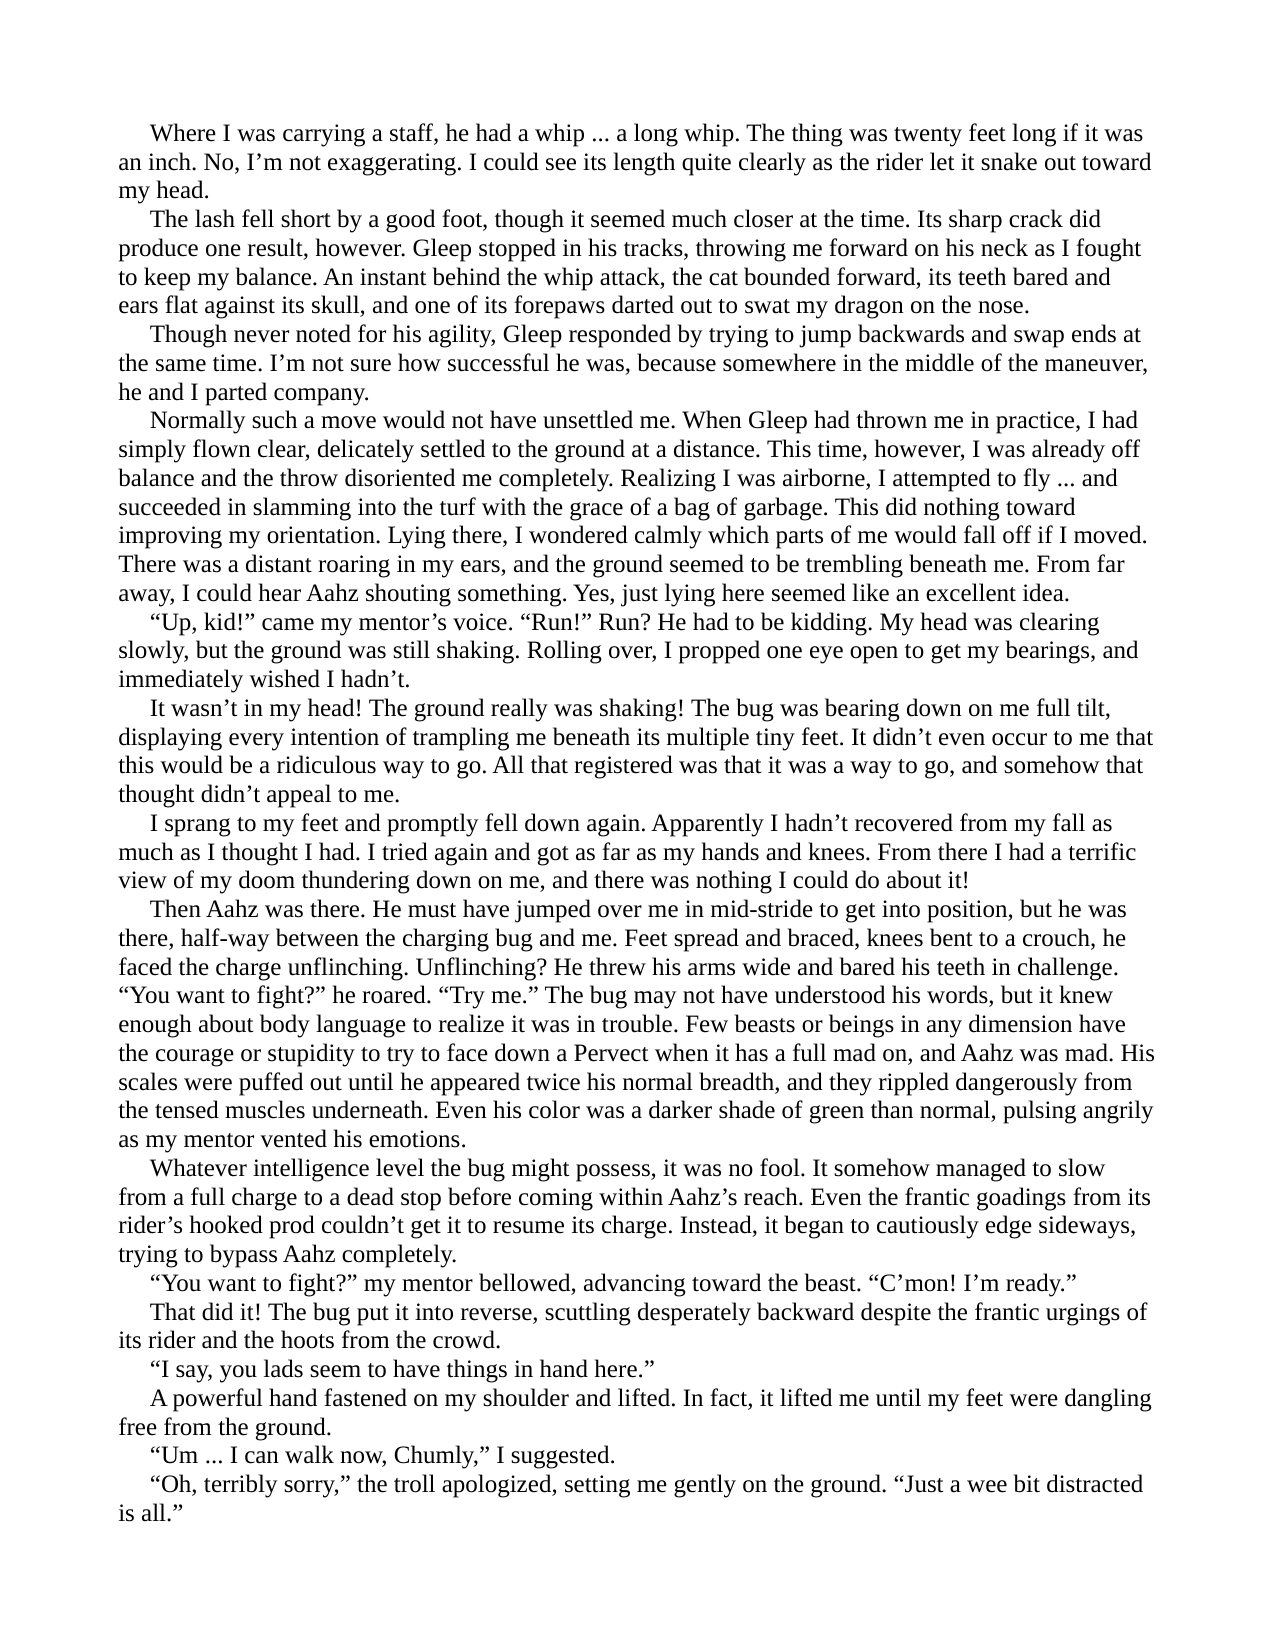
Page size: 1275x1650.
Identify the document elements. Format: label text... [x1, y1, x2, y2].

text Though never noted for his agility, Gleep responded by trying to jump backwards and swap ends at the same time. I’m not sure how successful he was, because somewhere in the middle of the maneuver, he and I parted company. [118, 319, 1157, 406]
text “Um ... I can walk now, Chumly,” I suggested. [118, 1441, 1157, 1469]
text I sprang to my feet and promptly fell down again. Apparently I hadn’t recovered from my fall as much as I thought I had. I tried again and got as far as my hands and knees. From there I had a terrific view of my doom thundering down on me, and there was nothing I could do about it! [118, 808, 1157, 894]
text Normally such a move would not have unsettled me. When Gleep had thrown me in practice, I had simply flown clear, delicately settled to the ground at a distance. This time, however, I was already off balance and the throw disoriented me completely. Realizing I was airborne, I attempted to fly ... and succeeded in slamming into the turf with the grace of a bag of garbage. This did nothing toward improving my orientation. Lying there, I wondered calmly which parts of me would fall off if I moved. There was a distant roaring in my ears, and the ground seemed to be trembling beneath me. From far away, I could hear Aahz shouting something. Yes, just lying here seemed like an excellent idea. [118, 406, 1157, 607]
text “Up, kid!” came my mentor’s voice. “Run!” Run? He had to be kidding. My head was clearing slowly, but the ground was still shaking. Rolling over, I propped one eye open to get my bearings, and immediately wished I hadn’t. [118, 607, 1157, 693]
text Whatever intelligence level the bug might possess, it was no fool. It somehow managed to slow from a full charge to a dead stop before coming within Aahz’s reach. Even the frantic goadings from its rider’s hooked prod couldn’t get it to resume its charge. Instead, it began to cautiously edge sideways, trying to bypass Aahz completely. [118, 1153, 1157, 1268]
text “Oh, terribly sorry,” the troll apologized, setting me gently on the ground. “Just a wee bit distracted is all.” [118, 1469, 1157, 1527]
text “I say, you lads seem to have things in hand here.” [118, 1354, 1157, 1383]
text The lash fell short by a good foot, though it seemed much closer at the time. Its sharp crack did produce one result, however. Gleep stopped in his tracks, throwing me forward on his neck as I fought to keep my balance. An instant behind the whip attack, the cat bounded forward, its teeth bared and ears flat against its skull, and one of its forepaws darted out to swat my dragon on the nose. [118, 204, 1157, 319]
text Then Aahz was there. He must have jumped over me in mid-stride to get into position, but he was there, half-way between the charging bug and me. Feet spread and braced, knees bent to a crouch, he faced the charge unflinching. Unflinching? He threw his arms wide and bared his teeth in challenge. “You want to fight?” he roared. “Try me.” The bug may not have understood his words, but it knew enough about body language to realize it was in trouble. Few beasts or beings in any dimension have the courage or stupidity to try to face down a Pervect when it has a full mad on, and Aahz was mad. His scales were puffed out until he appeared twice his normal breadth, and they rippled dangerously from the tensed muscles underneath. Even his color was a darker shade of green than normal, pulsing angrily as my mentor vented his emotions. [118, 894, 1157, 1153]
text A powerful hand fastened on my shoulder and lifted. In fact, it lifted me until my feet were dangling free from the ground. [118, 1383, 1157, 1441]
text That did it! The bug put it into reverse, scuttling desperately backward despite the frantic urgings of its rider and the hoots from the crowd. [118, 1297, 1157, 1354]
text Where I was carrying a staff, he had a whip ... a long whip. The thing was twenty feet long if it was an inch. No, I’m not exaggerating. I could see its length quite clearly as the rider let it snake out toward my head. [118, 118, 1157, 204]
text It wasn’t in my head! The ground really was shaking! The bug was bearing down on me full tilt, displaying every intention of trampling me beneath its multiple tiny feet. It didn’t even occur to me that this would be a ridiculous way to go. All that registered was that it was a way to go, and somehow that thought didn’t appeal to me. [118, 693, 1157, 808]
text “You want to fight?” my mentor bellowed, advancing toward the beast. “C’mon! I’m ready.” [118, 1268, 1157, 1297]
